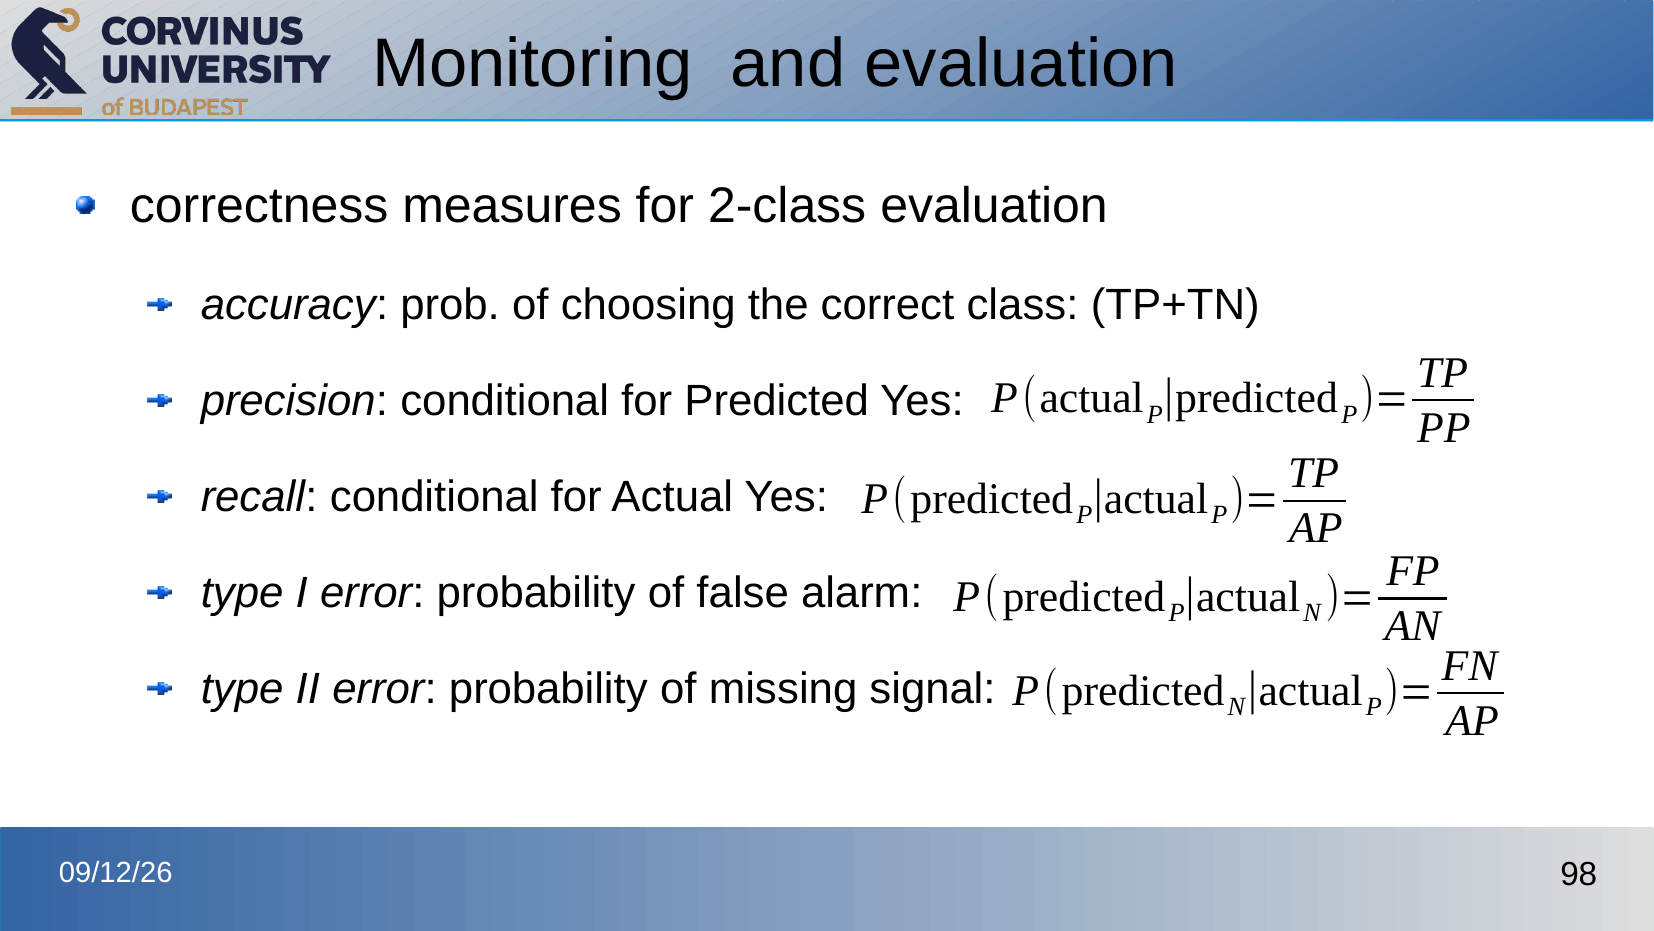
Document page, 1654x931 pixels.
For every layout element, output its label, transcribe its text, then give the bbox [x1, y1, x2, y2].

picture [11, 7, 331, 115]
list correctness measures for 2-class evaluation accuracy: prob. of choosing the correct class: (TP+TN) precision: conditional for Predicted Yes: recall: conditional for Actual Yes: type I error: probability of false alarm: type II error: probability of missing signal: [59, 177, 1595, 798]
chart [858, 348, 1507, 745]
title Monitoring and evaluation [372, 23, 1625, 103]
